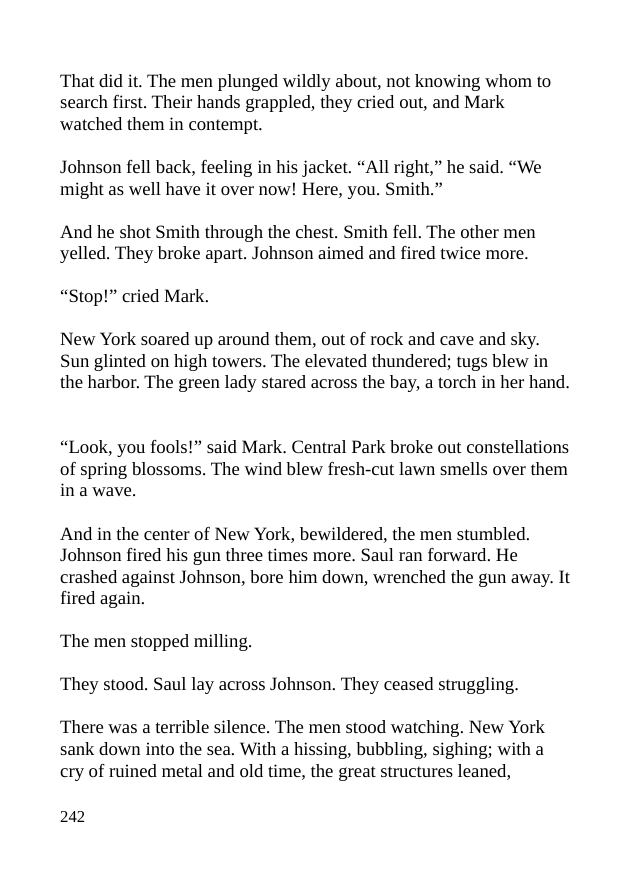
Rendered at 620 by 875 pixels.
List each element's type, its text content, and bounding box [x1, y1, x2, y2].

text That did it. The men plunged wildly about, not knowing whom to search first. Their hands grappled, they cried out, and Mark watched them in contempt. Johnson fell back, feeling in his jacket. “All right,” he said. “We might as well have it over now! Here, you. Smith.” And he shot Smith through the chest. Smith fell. The other men yelled. They broke apart. Johnson aimed and fired twice more. “Stop!” cried Mark. New York soared up around them, out of rock and cave and sky. Sun glinted on high towers. The elevated thundered; tugs blew in the harbor. The green lady stared across the bay, a torch in her hand. “Look, you fools!” said Mark. Central Park broke out constellations of spring blossoms. The wind blew fresh-cut lawn smells over them in a wave. And in the center of New York, bewildered, the men stumbled. Johnson fired his gun three times more. Saul ran forward. He crashed against Johnson, bore him down, wrenched the gun away. It fired again. The men stopped milling. They stood. Saul lay across Johnson. They ceased struggling. There was a terrible silence. The men stood watching. New York sank down into the sea. With a hissing, bubbling, sighing; with a cry of ruined metal and old time, the great structures leaned, [60, 48, 571, 781]
